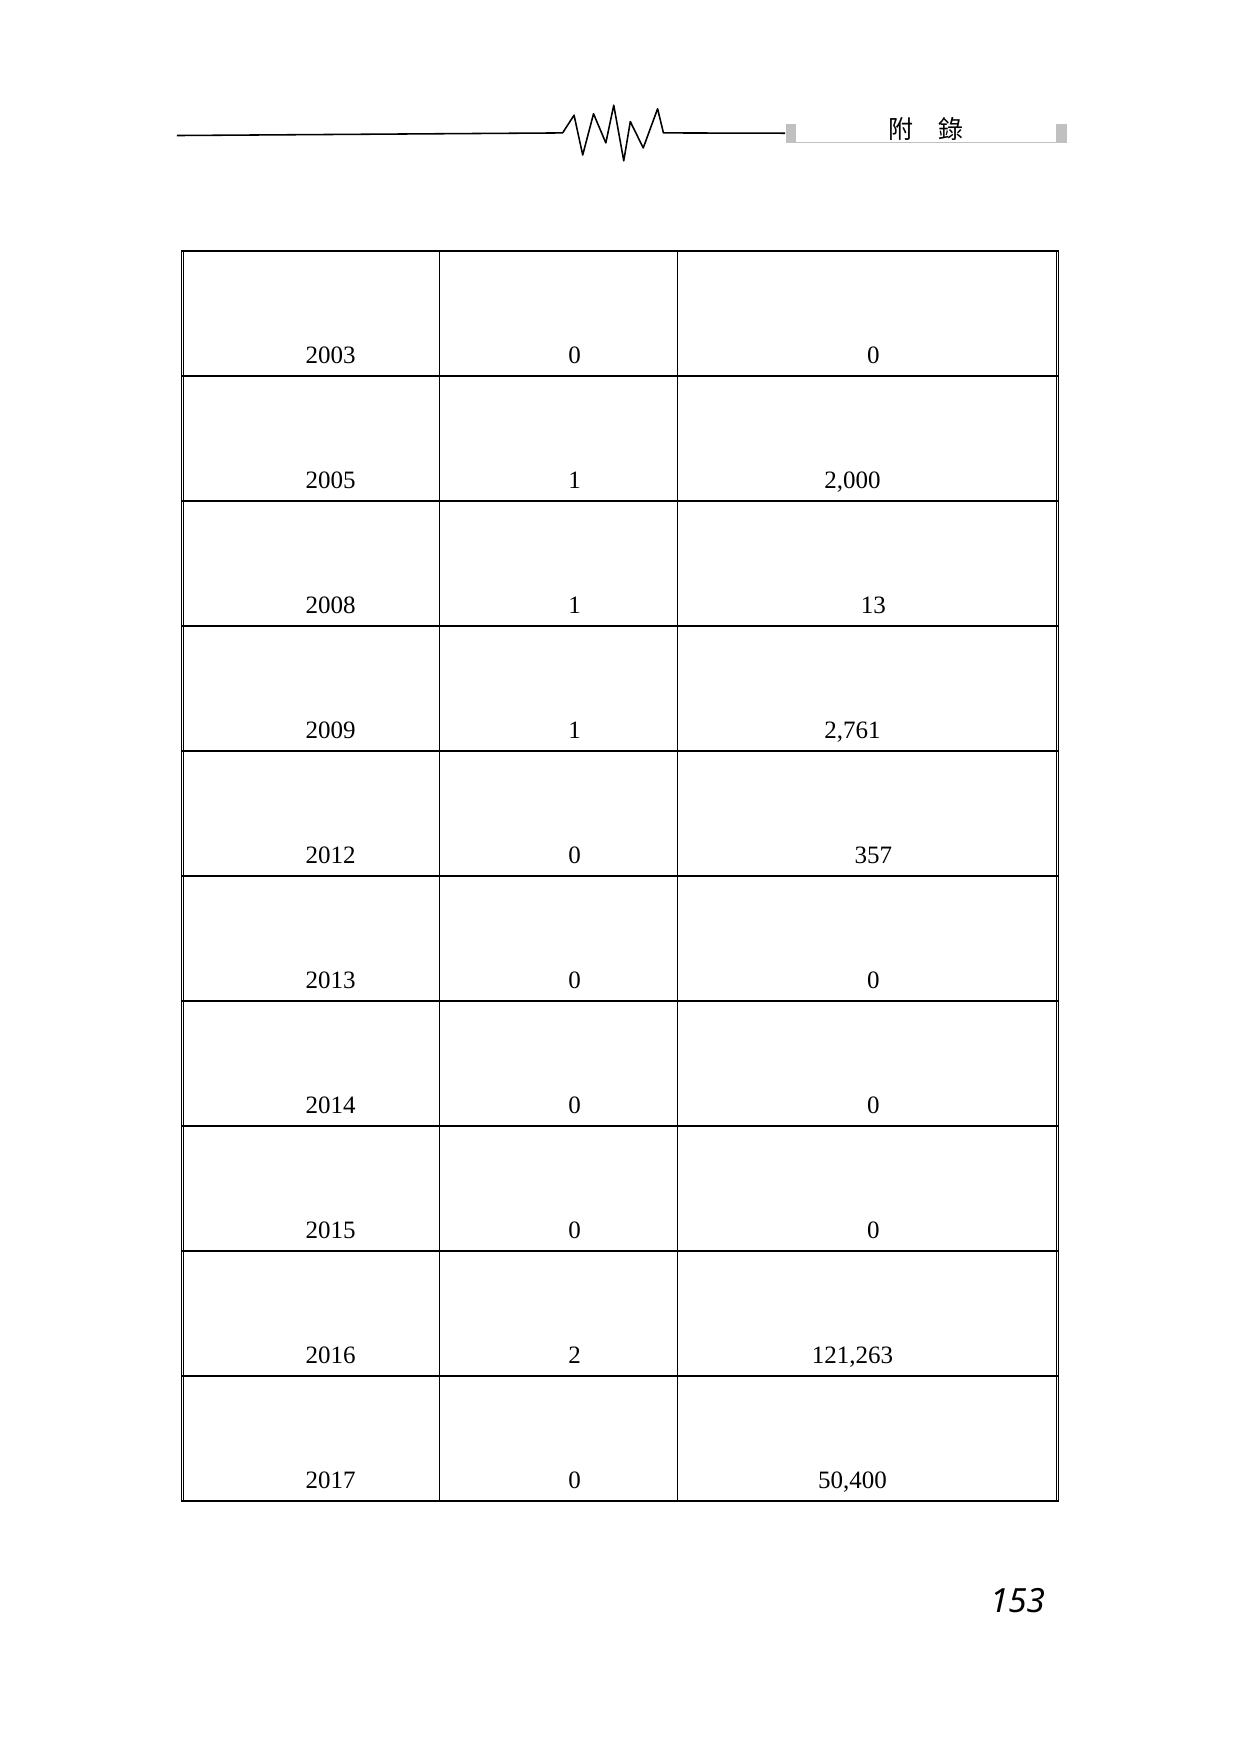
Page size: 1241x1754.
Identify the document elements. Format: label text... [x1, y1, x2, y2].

table_cell 2,000 [678, 377, 1056, 500]
table_cell 2,761 [678, 627, 1056, 750]
table_cell 2 [440, 1252, 677, 1375]
table_cell 121,263 [678, 1252, 1056, 1375]
table_cell 1 [440, 502, 677, 625]
table_cell 2017 [184, 1377, 439, 1500]
table_cell 0 [440, 1377, 677, 1500]
table_cell 0 [440, 1127, 677, 1250]
table_cell 2013 [184, 877, 439, 1000]
table_cell 0 [440, 752, 677, 875]
table_cell 357 [678, 752, 1056, 875]
table_cell 2005 [184, 377, 439, 500]
table_cell 2008 [184, 502, 439, 625]
table_cell 2009 [184, 627, 439, 750]
table_cell 0 [440, 877, 677, 1000]
table_cell 13 [678, 502, 1056, 625]
table_cell 2015 [184, 1127, 439, 1250]
table_cell 0 [678, 877, 1056, 1000]
table_cell 0 [678, 252, 1056, 375]
table_cell 1 [440, 627, 677, 750]
table_cell 0 [678, 1127, 1056, 1250]
table_cell 0 [440, 252, 677, 375]
table_cell 0 [440, 1002, 677, 1125]
table_cell 50,400 [678, 1377, 1056, 1500]
table_cell 2014 [184, 1002, 439, 1125]
table_cell 2012 [184, 752, 439, 875]
table_cell 0 [678, 1002, 1056, 1125]
table_cell 1 [440, 377, 677, 500]
table_cell 2003 [184, 252, 439, 375]
table_cell 2016 [184, 1252, 439, 1375]
